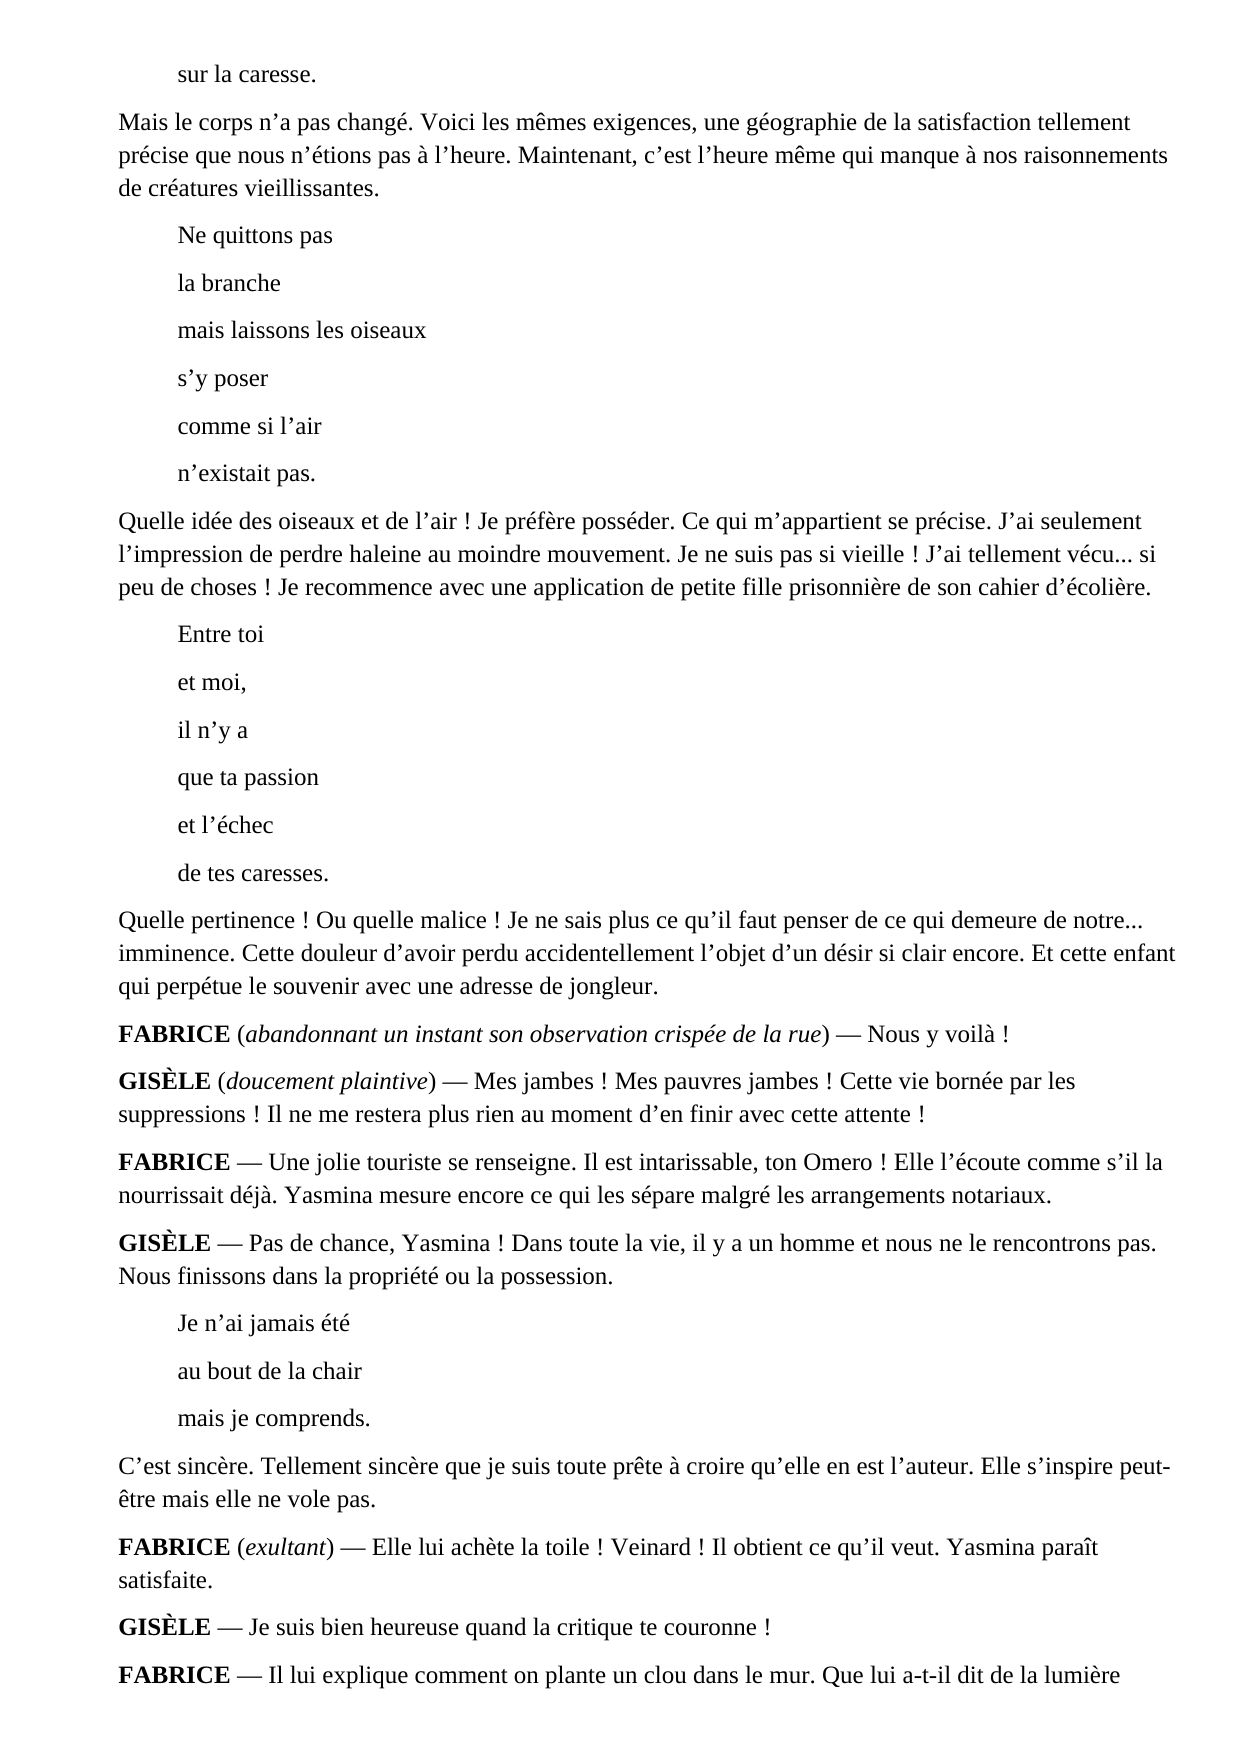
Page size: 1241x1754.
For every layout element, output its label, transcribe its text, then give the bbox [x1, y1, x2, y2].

text Quelle idée des oiseaux et de l’air ! Je préfère posséder. Ce qui m’appartient se précise. J’ai seulement l’impression de perdre haleine au moindre mouvement. Je ne suis pas si vieille ! J’ai tellement vécu... si peu de choses ! Je recommence avec une application de petite fille prisonnière de son cahier d’écolière. [118, 506, 1181, 601]
text n’existait pas. [177, 458, 1122, 487]
text Je n’ai jamais été [177, 1308, 1122, 1337]
text Quelle pertinence ! Ou quelle malice ! Je ne sais plus ce qu’il faut penser de ce qui demeure de notre... imminence. Cette douleur d’avoir perdu accidentellement l’objet d’un désir si clair encore. Et cette enfant qui perpétue le souvenir avec une adresse de jongleur. [118, 905, 1181, 1000]
text au bout de la chair [177, 1356, 1122, 1385]
text GISÈLE — Je suis bien heureuse quand la critique te couronne ! [118, 1612, 1181, 1641]
text Ne quittons pas [177, 220, 1122, 249]
text FABRICE (abandonnant un instant son observation crispée de la rue) — Nous y voilà ! [118, 1019, 1181, 1048]
text mais laissons les oiseaux [177, 316, 1122, 344]
text FABRICE (exultant) — Elle lui achète la toile ! Veinard ! Il obtient ce qu’il veut. Yasmina paraît satisfaite. [118, 1532, 1181, 1593]
text et moi, [177, 667, 1122, 696]
text que ta passion [177, 762, 1122, 791]
text de tes caresses. [177, 858, 1122, 886]
text C’est sincère. Tellement sincère que je suis toute prête à croire qu’elle en est l’auteur. Elle s’inspire peut-être mais elle ne vole pas. [118, 1451, 1181, 1513]
text comme si l’air [177, 411, 1122, 439]
text GISÈLE — Pas de chance, Yasmina ! Dans toute la vie, il y a un homme et nous ne le rencontrons pas. Nous finissons dans la propriété ou la possession. [118, 1228, 1181, 1289]
text FABRICE — Il lui explique comment on plante un clou dans le mur. Que lui a-t-il dit de la lumière [118, 1660, 1181, 1689]
text FABRICE — Une jolie touriste se renseigne. Il est intarissable, ton Omero ! Elle l’écoute comme s’il la nourrissait déjà. Yasmina mesure encore ce qui les sépare malgré les arrangements notariaux. [118, 1147, 1181, 1209]
text GISÈLE (doucement plaintive) — Mes jambes ! Mes pauvres jambes ! Cette vie bornée par les suppressions ! Il ne me restera plus rien au moment d’en finir avec cette attente ! [118, 1066, 1181, 1128]
text il n’y a [177, 715, 1122, 743]
text la branche [177, 268, 1122, 297]
text Entre toi [177, 619, 1122, 648]
text mais je comprends. [177, 1403, 1122, 1432]
text sur la caresse. [177, 59, 1122, 88]
text et l’échec [177, 810, 1122, 839]
text s’y poser [177, 363, 1122, 392]
text Mais le corps n’a pas changé. Voici les mêmes exigences, une géographie de la satisfaction tellement précise que nous n’étions pas à l’heure. Maintenant, c’est l’heure même qui manque à nos raisonnements de créatures vieillissantes. [118, 107, 1181, 201]
